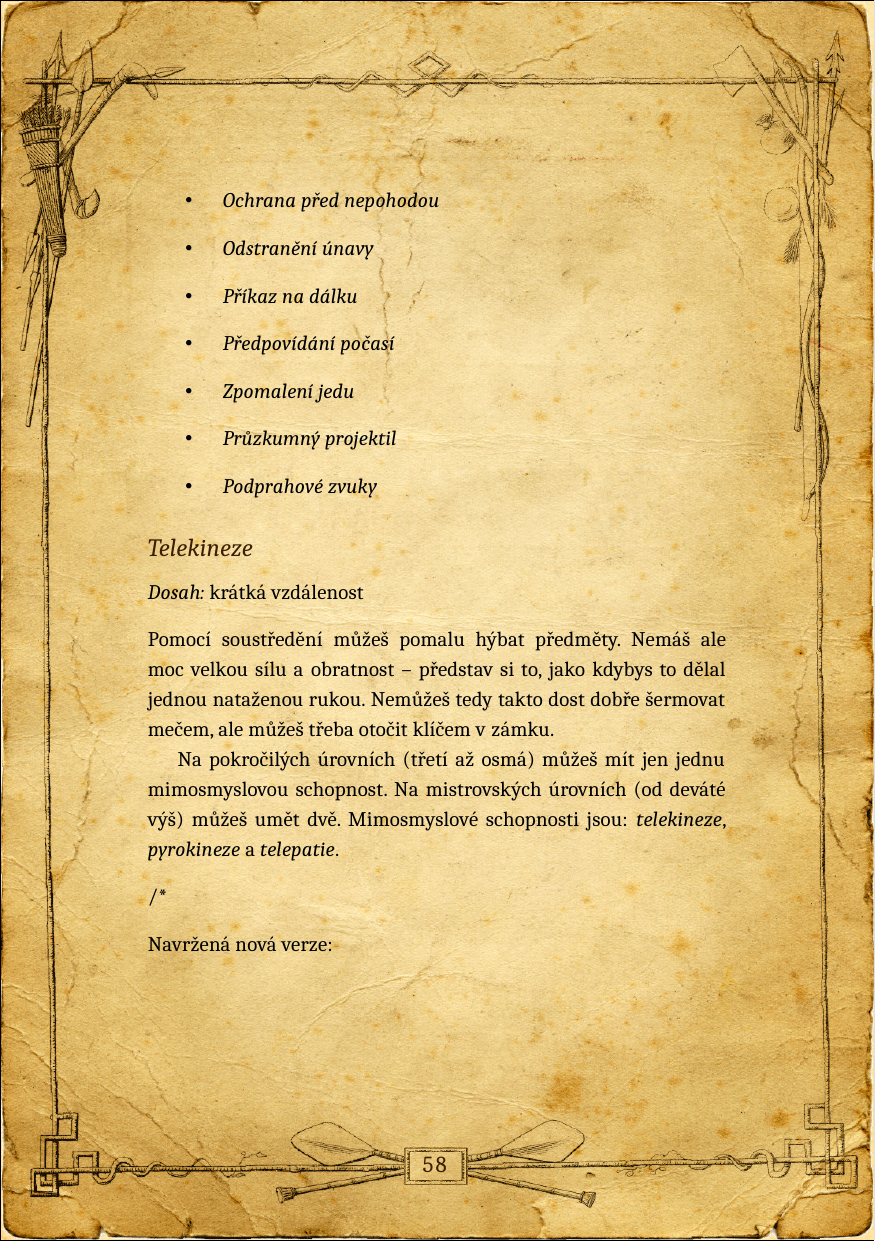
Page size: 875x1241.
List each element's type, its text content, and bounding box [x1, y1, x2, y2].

list Ochrana před nepohodou [185, 189, 726, 213]
subtitle Telekineze [148, 534, 726, 563]
text Pomocí soustředění můžeš pomalu hýbat předměty. Nemáš ale moc velkou sílu a⁠ obratnost – představ si to, jako kdybys to dělal jednou nataženou rukou. Nemůžeš tedy takto dost dobře šermovat mečem, ale můžeš třeba otočit klíčem v⁠ zámku. Na pokročilých úrovních (třetí až osmá) můžeš mít jen jednu mimosmyslovou schopnost. Na mistrovských úrovních (od deváté výš) můžeš umět dvě. Mimosmyslové schopnosti jsou: telekineze, pyrokineze a⁠ telepatie. [148, 628, 726, 861]
picture [1, 1, 874, 1240]
list Podprahové zvuky [185, 475, 726, 499]
list Příkaz na dálku [185, 284, 726, 308]
list Zpomalení jedu [185, 379, 726, 403]
text Navržená nová verze: [148, 933, 726, 957]
list Odstranění únavy [185, 237, 726, 261]
list Předpovídání počasí [185, 332, 726, 356]
text Dosah: krátká vzdálenost [148, 581, 726, 604]
text /* [148, 885, 726, 909]
list Průzkumný projektil [185, 427, 726, 451]
